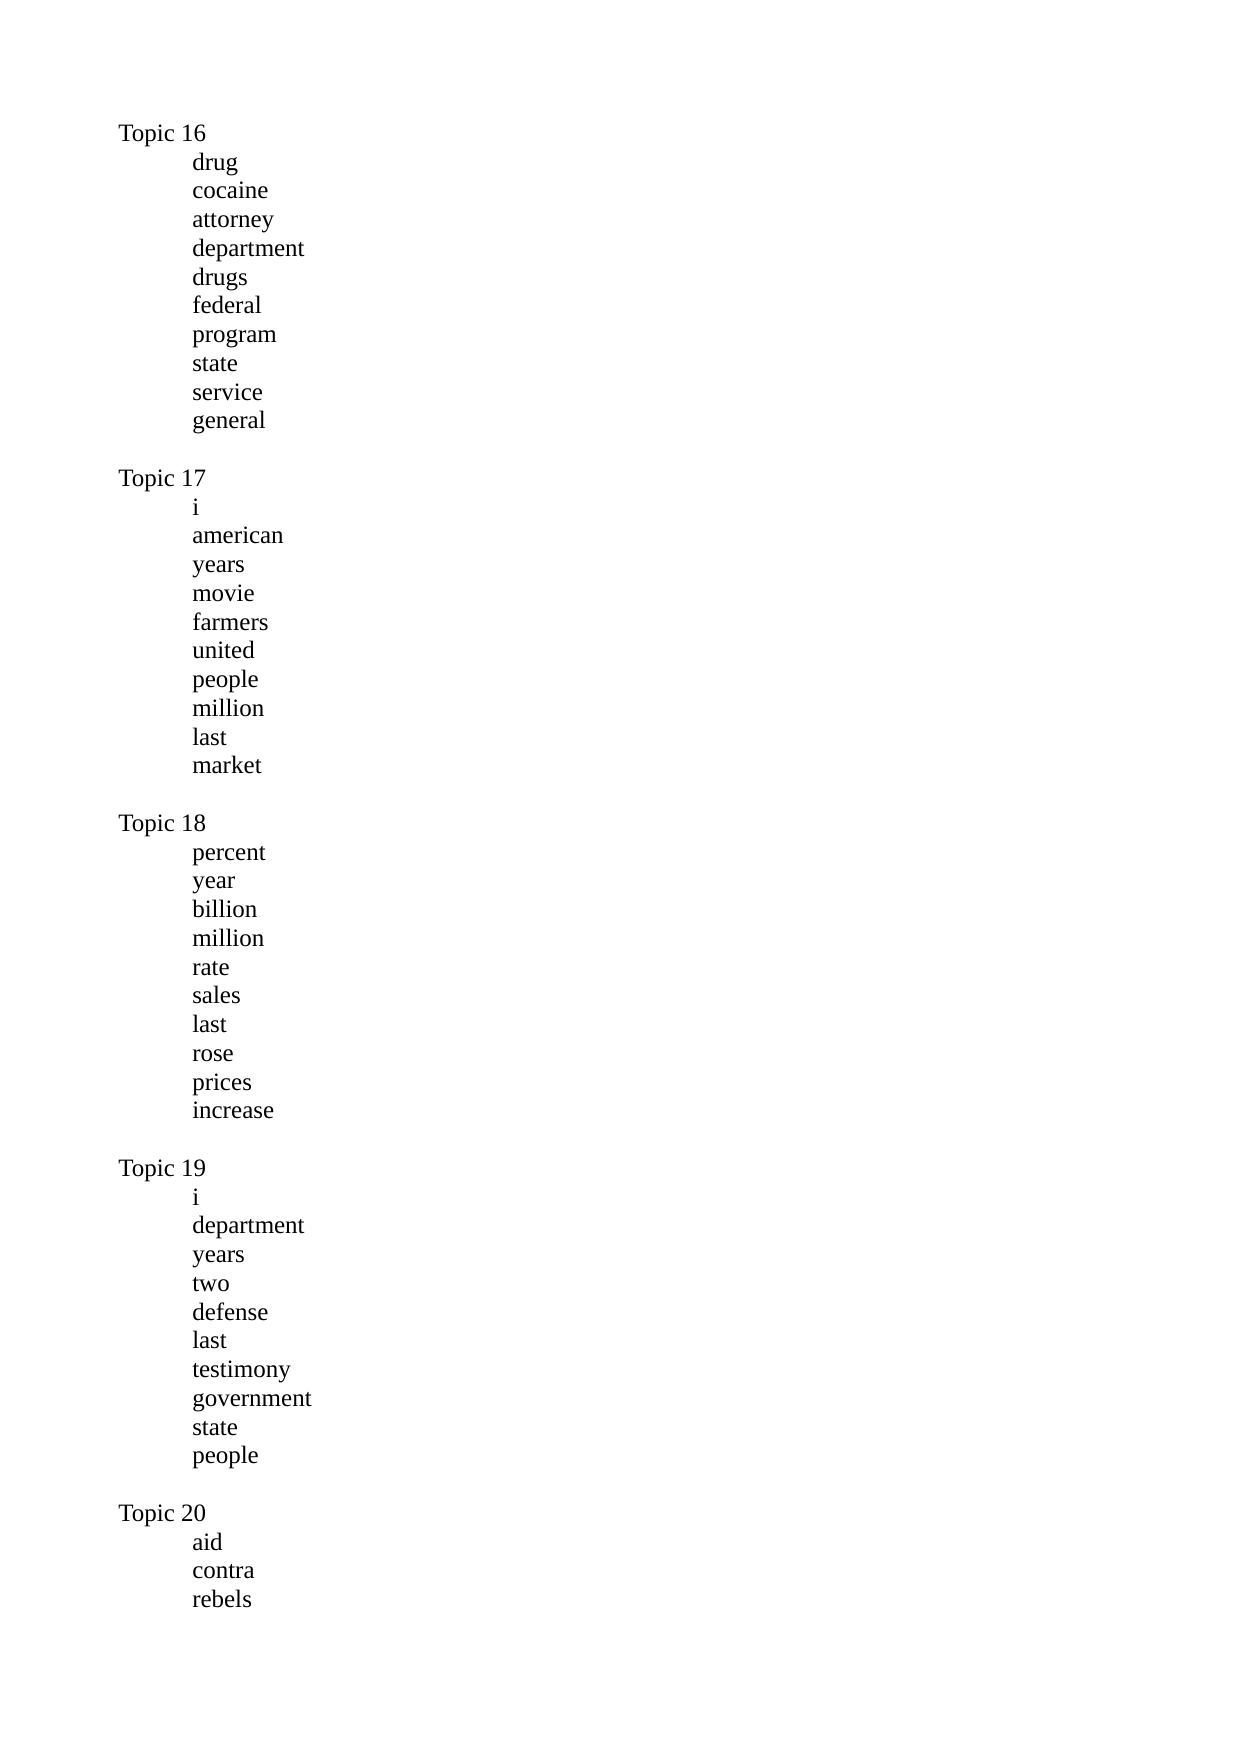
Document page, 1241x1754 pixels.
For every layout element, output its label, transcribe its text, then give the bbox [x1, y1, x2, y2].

text i [118, 1182, 1122, 1211]
text service [118, 377, 1122, 406]
text american [118, 521, 1122, 549]
text Topic 18 [118, 808, 1122, 837]
text united [118, 636, 1122, 664]
text last [118, 722, 1122, 751]
text last [118, 1009, 1122, 1038]
text increase [118, 1096, 1122, 1124]
text people [118, 1441, 1122, 1469]
text state [118, 1412, 1122, 1441]
text Topic 17 [118, 463, 1122, 492]
text Topic 20 [118, 1498, 1122, 1527]
text two [118, 1268, 1122, 1297]
text million [118, 693, 1122, 722]
text general [118, 406, 1122, 434]
text attorney [118, 204, 1122, 233]
text million [118, 923, 1122, 952]
text aid [118, 1527, 1122, 1556]
text Topic 16 [118, 118, 1122, 147]
text department [118, 233, 1122, 262]
text program [118, 319, 1122, 348]
text rebels [118, 1584, 1122, 1613]
text people [118, 664, 1122, 693]
text year [118, 866, 1122, 894]
text department [118, 1211, 1122, 1239]
text drug [118, 147, 1122, 176]
text rose [118, 1038, 1122, 1067]
text last [118, 1326, 1122, 1354]
text drugs [118, 262, 1122, 291]
text defense [118, 1297, 1122, 1326]
text years [118, 549, 1122, 578]
text cocaine [118, 176, 1122, 204]
text state [118, 348, 1122, 377]
text sales [118, 981, 1122, 1009]
text Topic 19 [118, 1153, 1122, 1182]
text federal [118, 291, 1122, 319]
text years [118, 1239, 1122, 1268]
text farmers [118, 607, 1122, 636]
text prices [118, 1067, 1122, 1096]
text movie [118, 578, 1122, 607]
text testimony [118, 1354, 1122, 1383]
text i [118, 492, 1122, 521]
text market [118, 751, 1122, 779]
text contra [118, 1556, 1122, 1584]
text government [118, 1383, 1122, 1412]
text percent [118, 837, 1122, 866]
text rate [118, 952, 1122, 981]
text billion [118, 894, 1122, 923]
